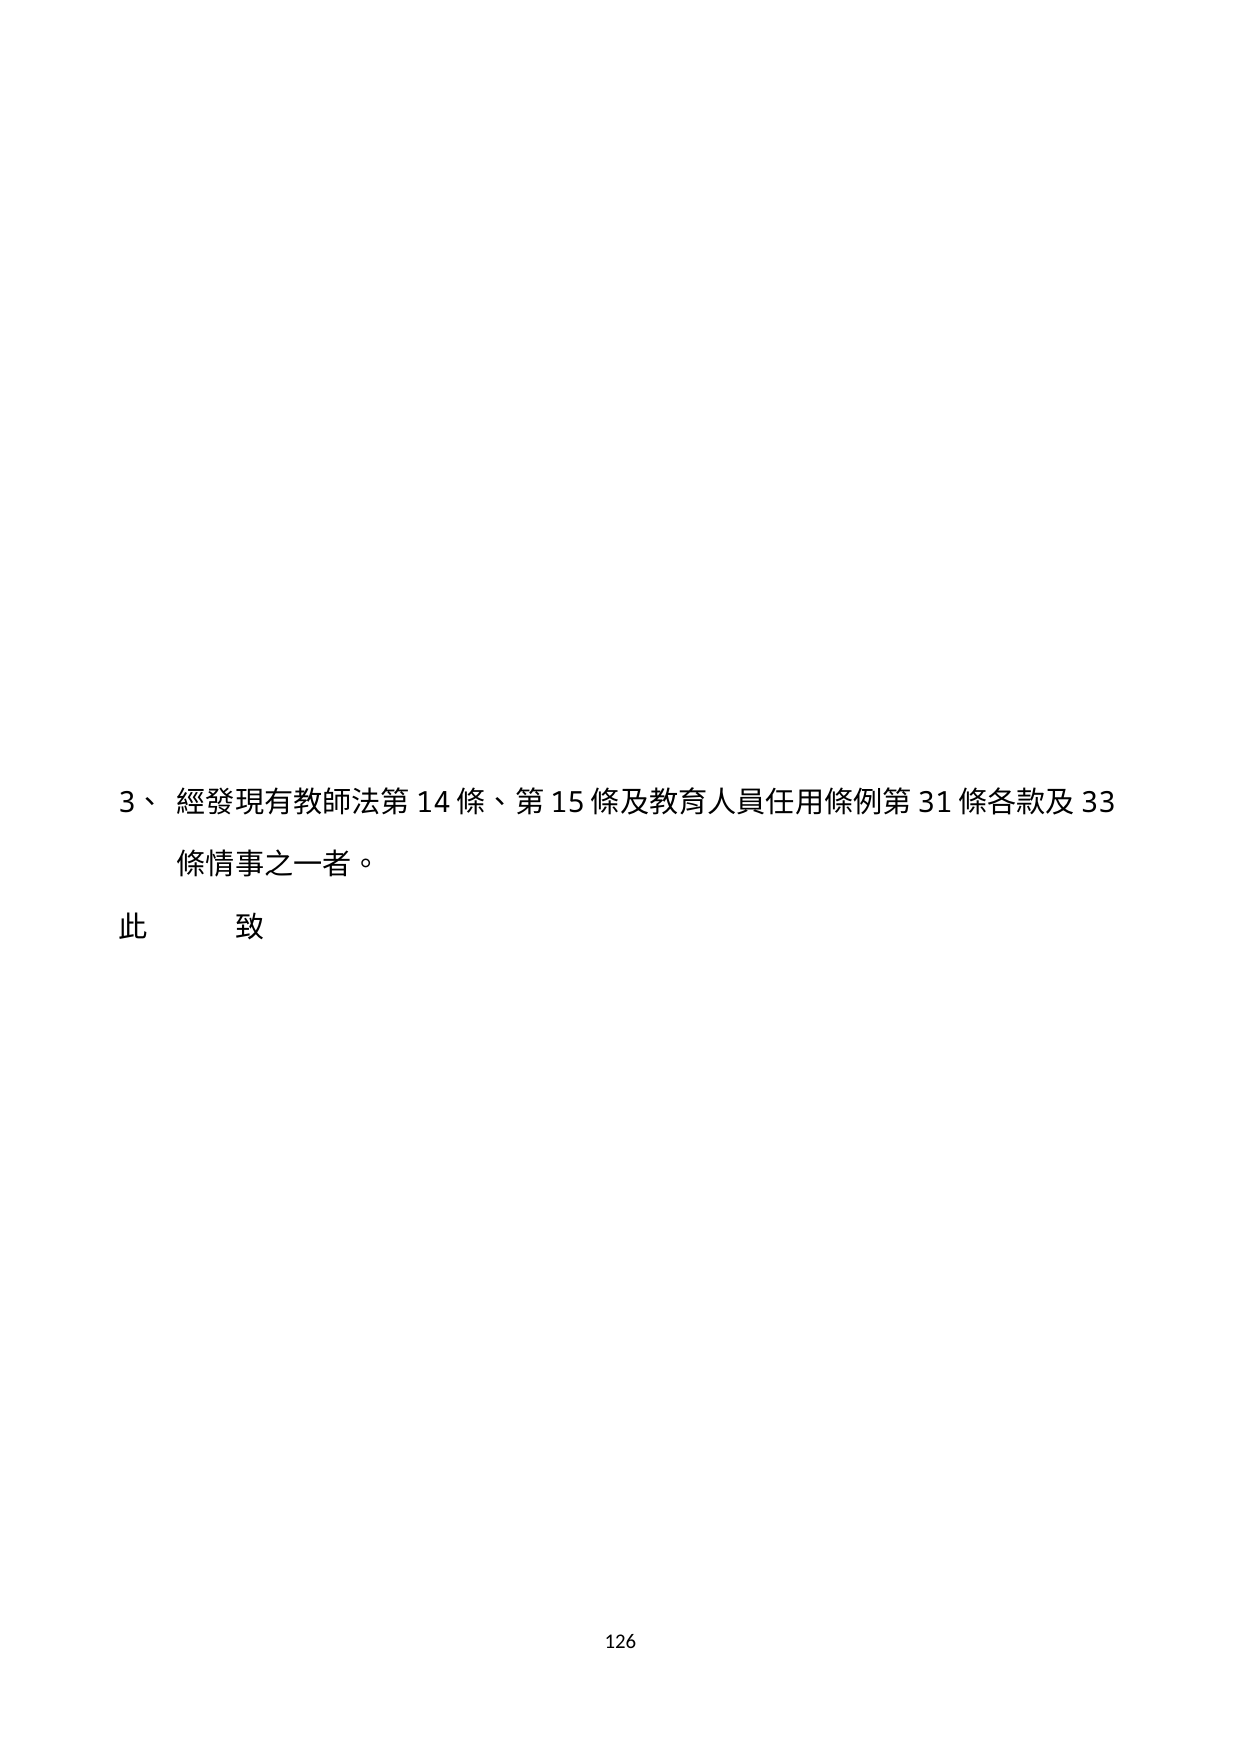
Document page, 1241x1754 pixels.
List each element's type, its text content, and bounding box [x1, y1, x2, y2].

text 此 致 [118, 883, 1122, 945]
text 3、 經發現有教師法第14條、第15條及教育人員任用條例第31條各款及33條情事之一者。 [118, 758, 1122, 883]
